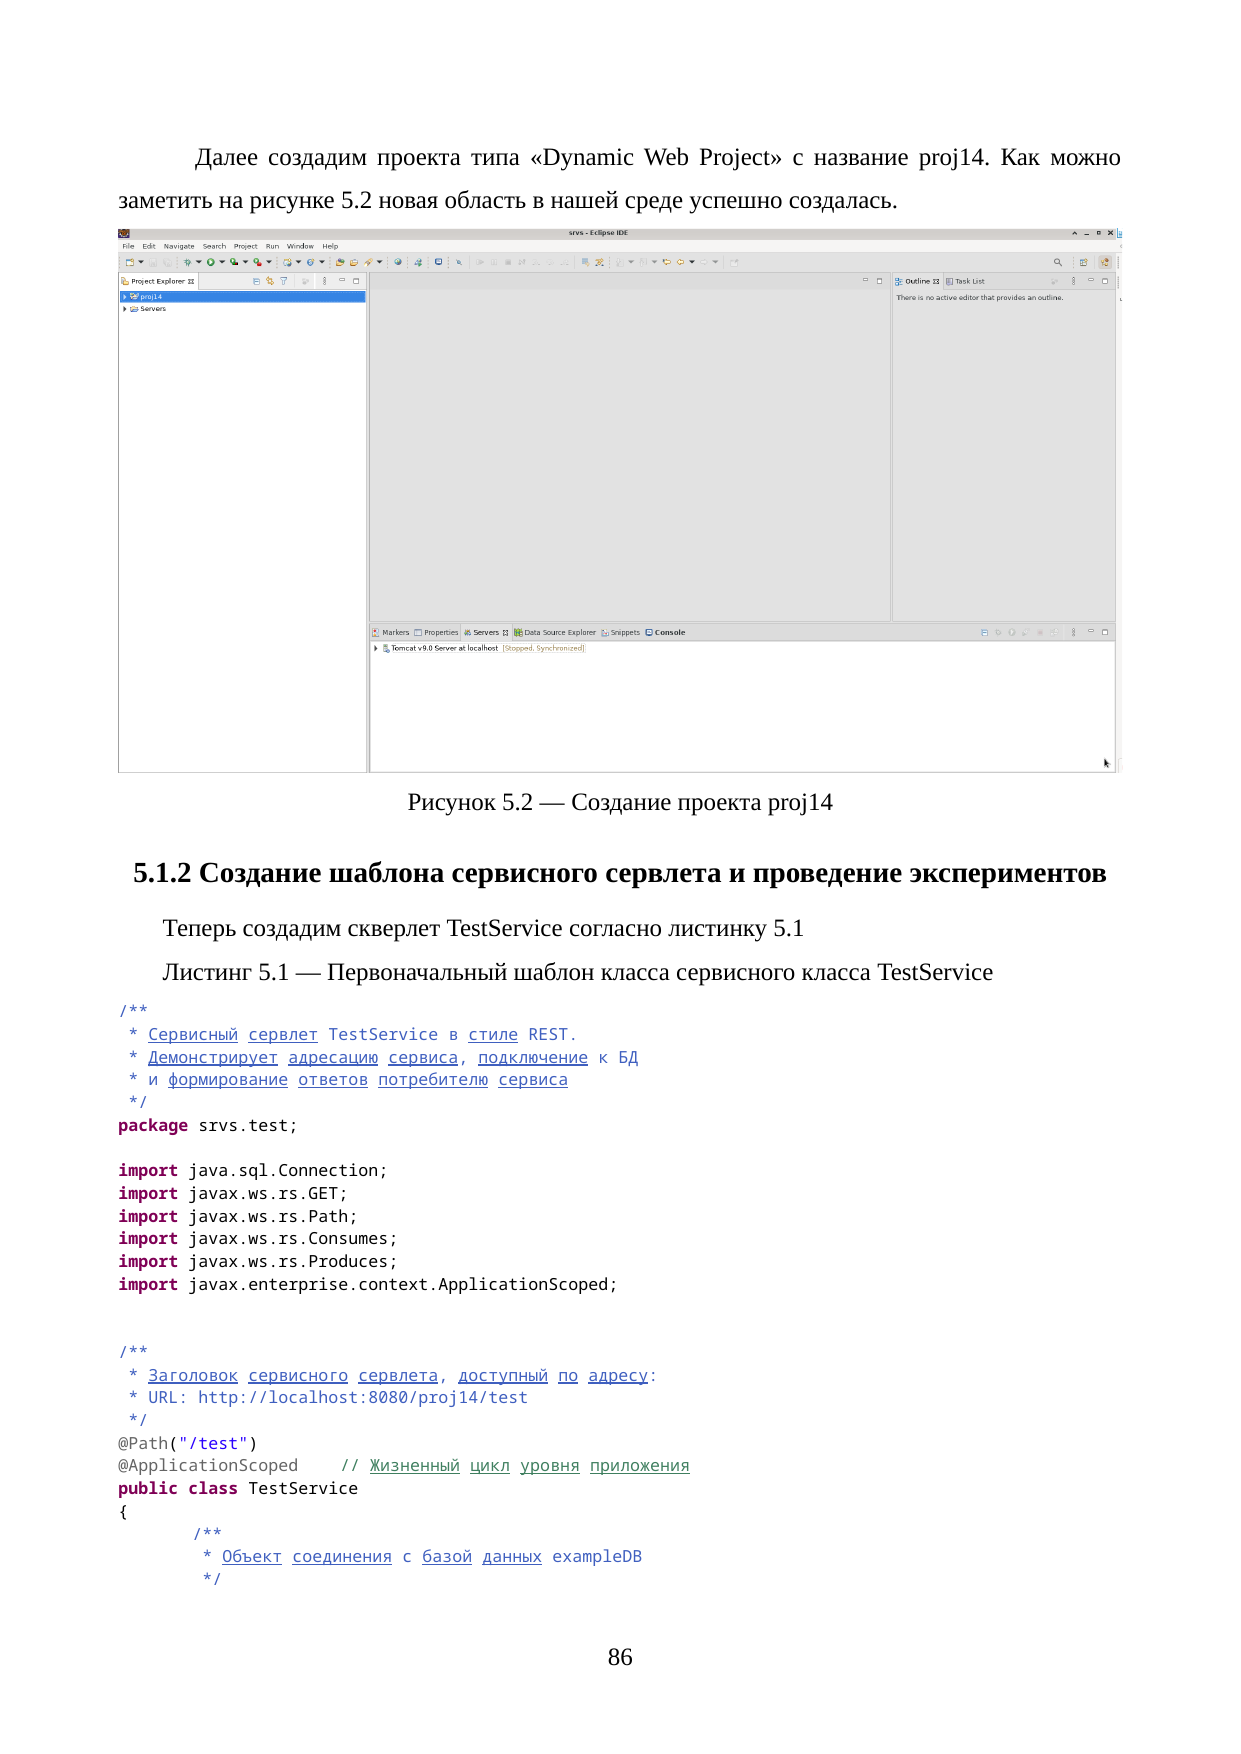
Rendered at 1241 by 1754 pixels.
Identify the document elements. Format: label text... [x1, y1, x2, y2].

text /** [118, 1340, 1122, 1363]
picture [118, 228, 1123, 773]
text { [118, 1499, 1122, 1522]
text Далее создадим проекта типа «Dynamic Web Project» с название proj14. Как можно заметить на рисунке 5.2 новая область в нашей среде успешно создалась. [118, 142, 1122, 214]
text import java.sql.Connection; [118, 1159, 1122, 1181]
text import javax.ws.rs.GET; [118, 1181, 1122, 1204]
text @Path("/test") [118, 1431, 1122, 1454]
text import javax.ws.rs.Produces; [118, 1249, 1122, 1272]
text * Объект соединения с базой данных exampleDB [118, 1545, 1122, 1567]
text * Сервисный сервлет TestService в стиле REST. [118, 1022, 1122, 1045]
text * и формирование ответов потребителю сервиса [118, 1068, 1122, 1091]
text import javax.ws.rs.Path; [118, 1204, 1122, 1227]
text */ [118, 1091, 1122, 1113]
text /** [118, 1000, 1122, 1022]
text */ [118, 1408, 1122, 1431]
text Теперь создадим скверлет TestService согласно листинку 5.1 [118, 913, 1122, 942]
subtitle 5.1.2 Создание шаблона сервисного сервлета и проведение экспериментов [118, 855, 1122, 888]
text import javax.enterprise.context.ApplicationScoped; [118, 1272, 1122, 1295]
text public class TestService [118, 1477, 1122, 1499]
text */ [118, 1567, 1122, 1590]
text @ApplicationScoped // Жизненный цикл уровня приложения [118, 1454, 1122, 1477]
text * Демонстрирует адресацию сервиса, подключение к БД [118, 1045, 1122, 1068]
text Листинг 5.1 — Первоначальный шаблон класса сервисного класса TestService [118, 957, 1122, 985]
text * URL: http://localhost:8080/proj14/test [118, 1386, 1122, 1408]
text package srvs.test; [118, 1113, 1122, 1136]
text Рисунок 5.2 — Создание проекта proj14 [118, 773, 1122, 816]
text * Заголовок сервисного сервлета, доступный по адресу: [118, 1363, 1122, 1386]
text /** [118, 1522, 1122, 1545]
text import javax.ws.rs.Consumes; [118, 1227, 1122, 1249]
